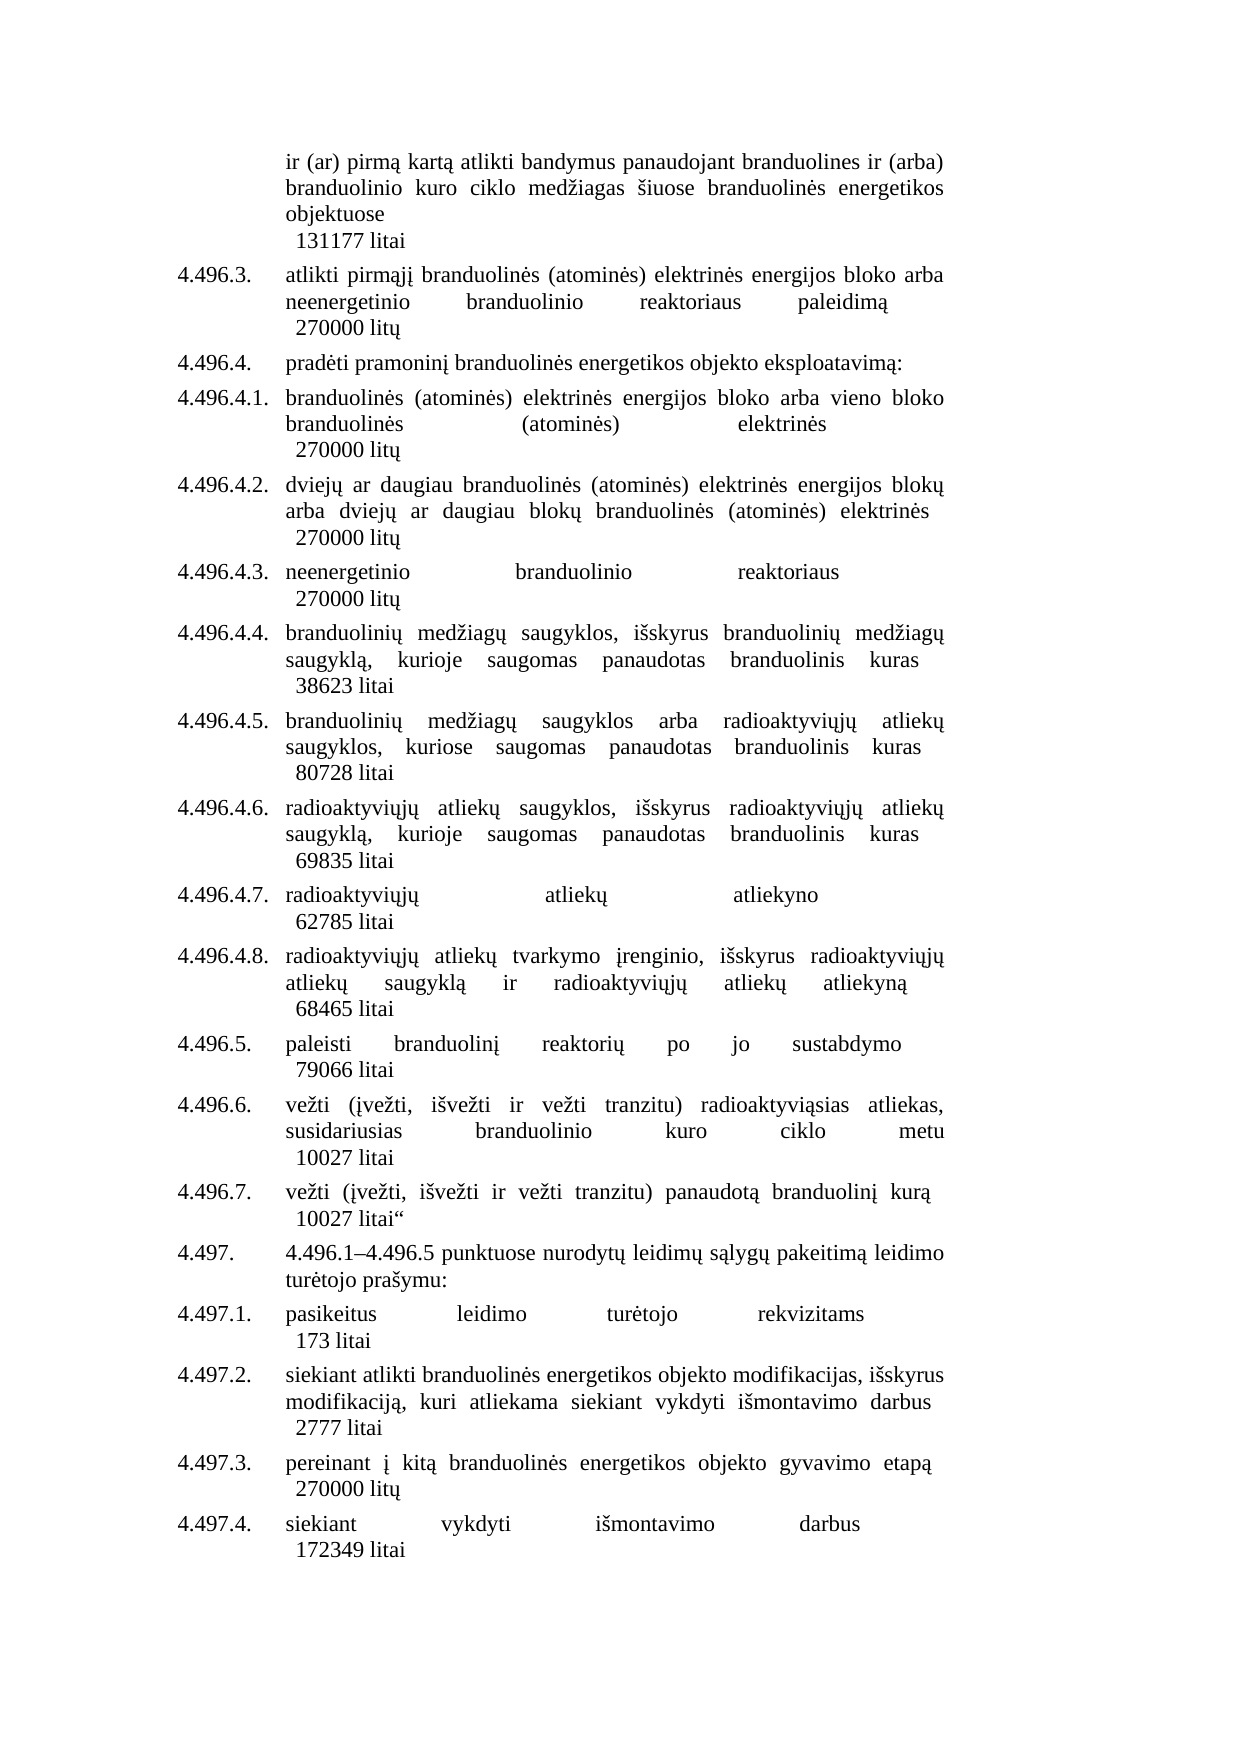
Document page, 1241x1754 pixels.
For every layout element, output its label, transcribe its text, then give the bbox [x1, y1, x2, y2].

text 4.496.5. paleisti branduolinį reaktorių po jo sustabdymo 79066 litai [177, 1030, 945, 1083]
text 4.497.1. pasikeitus leidimo turėtojo rekvizitams 173 litai [177, 1301, 945, 1353]
text 4.497.4. siekiant vykdyti išmontavimo darbus 172349 litai [177, 1510, 945, 1563]
text ir (ar) pirmą kartą atlikti bandymus panaudojant branduolines ir (arba) branduolinio kuro ciklo medžiagas šiuose branduolinės energetikos objektuose 131177 litai [177, 148, 945, 253]
text 4.496.4.4. branduolinių medžiagų saugyklos, išskyrus branduolinių medžiagų saugyklą, kurioje saugomas panaudotas branduolinis kuras 38623 litai [177, 619, 945, 698]
text 4.496.4.8. radioaktyviųjų atliekų tvarkymo įrenginio, išskyrus radioaktyviųjų atliekų saugyklą ir radioaktyviųjų atliekų atliekyną 68465 litai [177, 943, 945, 1022]
text 4.496.3. atlikti pirmąjį branduolinės (atominės) elektrinės energijos bloko arba neenergetinio branduolinio reaktoriaus paleidimą 270000 litų [177, 261, 945, 341]
text 4.496.4.5. branduolinių medžiagų saugyklos arba radioaktyviųjų atliekų saugyklos, kuriose saugomas panaudotas branduolinis kuras 80728 litai [177, 707, 945, 786]
text 4.496.7. vežti (įvežti, išvežti ir vežti tranzitu) panaudotą branduolinį kurą 10027 litai“ [177, 1178, 945, 1231]
text 4.496.4.6. radioaktyviųjų atliekų saugyklos, išskyrus radioaktyviųjų atliekų saugyklą, kurioje saugomas panaudotas branduolinis kuras 69835 litai [177, 794, 945, 873]
text 4.496.4. pradėti pramoninį branduolinės energetikos objekto eksploatavimą: [177, 349, 945, 375]
text 4.497.2. siekiant atlikti branduolinės energetikos objekto modifikacijas, išskyrus modifikaciją, kuri atliekama siekiant vykdyti išmontavimo darbus 2777 litai [177, 1362, 945, 1441]
text 4.496.4.1. branduolinės (atominės) elektrinės energijos bloko arba vieno bloko branduolinės (atominės) elektrinės 270000 litų [177, 383, 945, 463]
text 4.496.4.3. neenergetinio branduolinio reaktoriaus 270000 litų [177, 558, 945, 611]
text 4.497. 4.496.1–4.496.5 punktuose nurodytų leidimų sąlygų pakeitimą leidimo turėtojo prašymu: [177, 1239, 945, 1292]
text 4.496.6. vežti (įvežti, išvežti ir vežti tranzitu) radioaktyviąsias atliekas, susidariusias branduolinio kuro ciklo metu 10027 litai [177, 1091, 945, 1170]
text 4.496.4.7. radioaktyviųjų atliekų atliekyno 62785 litai [177, 882, 945, 934]
text 4.496.4.2. dviejų ar daugiau branduolinės (atominės) elektrinės energijos blokų arba dviejų ar daugiau blokų branduolinės (atominės) elektrinės 270000 litų [177, 471, 945, 550]
text 4.497.3. pereinant į kitą branduolinės energetikos objekto gyvavimo etapą 270000 litų [177, 1449, 945, 1502]
